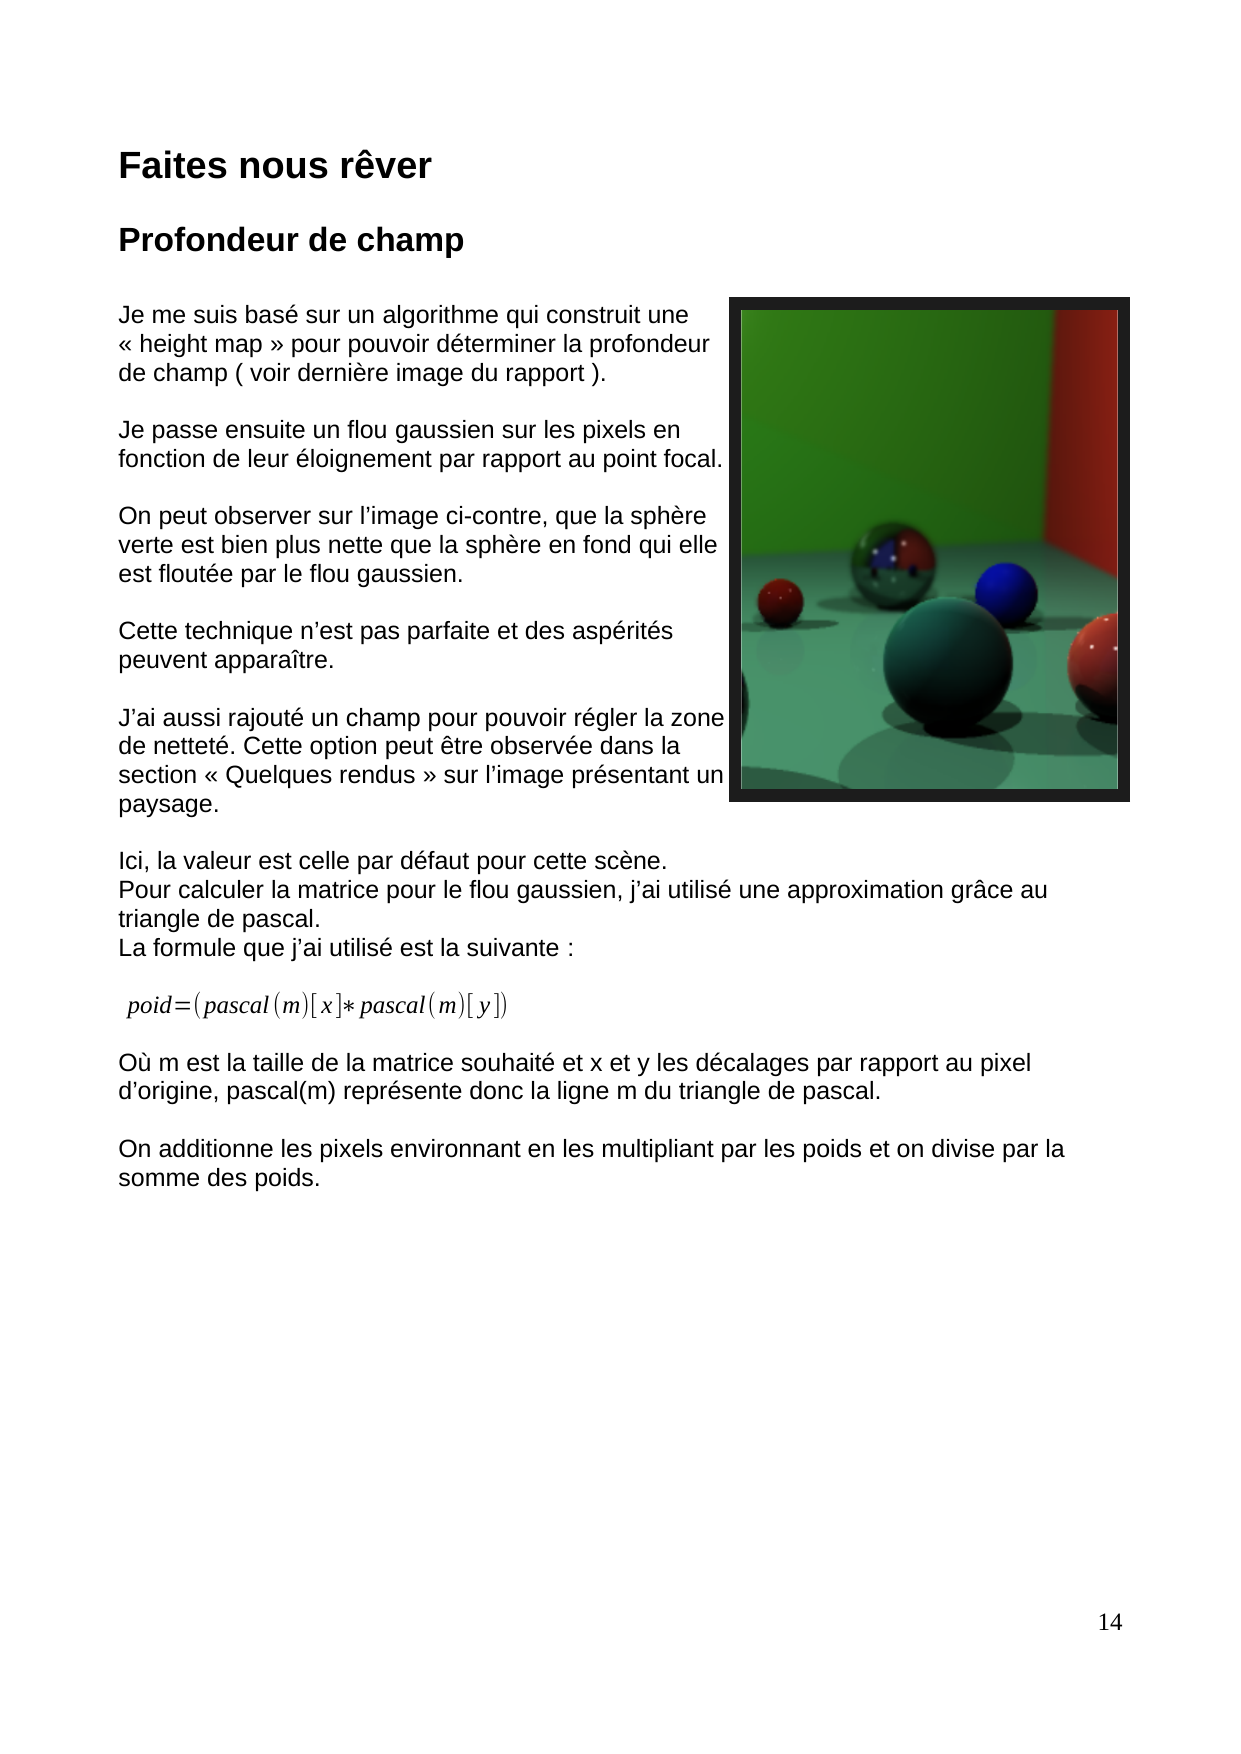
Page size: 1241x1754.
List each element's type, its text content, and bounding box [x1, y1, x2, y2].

text Je me suis basé sur un algorithme qui construit une « height map » pour pouvoir déterminer la profondeur de champ ( voir dernière image du rapport ). [118, 300, 729, 386]
text Pour calculer la matrice pour le flou gaussien, j’ai utilisé une approximation grâce au triangle de pascal. [118, 875, 1122, 932]
text On peut observer sur l’image ci-contre, que la sphère verte est bien plus nette que la sphère en fond qui elle est floutée par le flou gaussien. [118, 501, 729, 587]
text Je passe ensuite un flou gaussien sur les pixels en fonction de leur éloignement par rapport au point focal. [118, 415, 729, 472]
subtitle Profondeur de champ [118, 220, 1122, 259]
text La formule que j’ai utilisé est la suivante : [118, 932, 1122, 961]
picture [741, 310, 1118, 789]
text Cette technique n’est pas parfaite et des aspérités peuvent apparaître. [118, 616, 729, 674]
text J’ai aussi rajouté un champ pour pouvoir régler la zone de netteté. Cette option peut être observée dans la section « Quelques rendus » sur l’image présentant un paysage. [118, 702, 1122, 817]
subtitle Faites nous rêver [118, 143, 1122, 187]
text Ici, la valeur est celle par défaut pour cette scène. [118, 846, 1122, 875]
text On additionne les pixels environnant en les multipliant par les poids et on divise par la somme des poids. [118, 1134, 1122, 1191]
text Où m est la taille de la matrice souhaité et x et y les décalages par rapport au pixel d’origine, pascal(m) représente donc la ligne m du triangle de pascal. [118, 1047, 1122, 1105]
